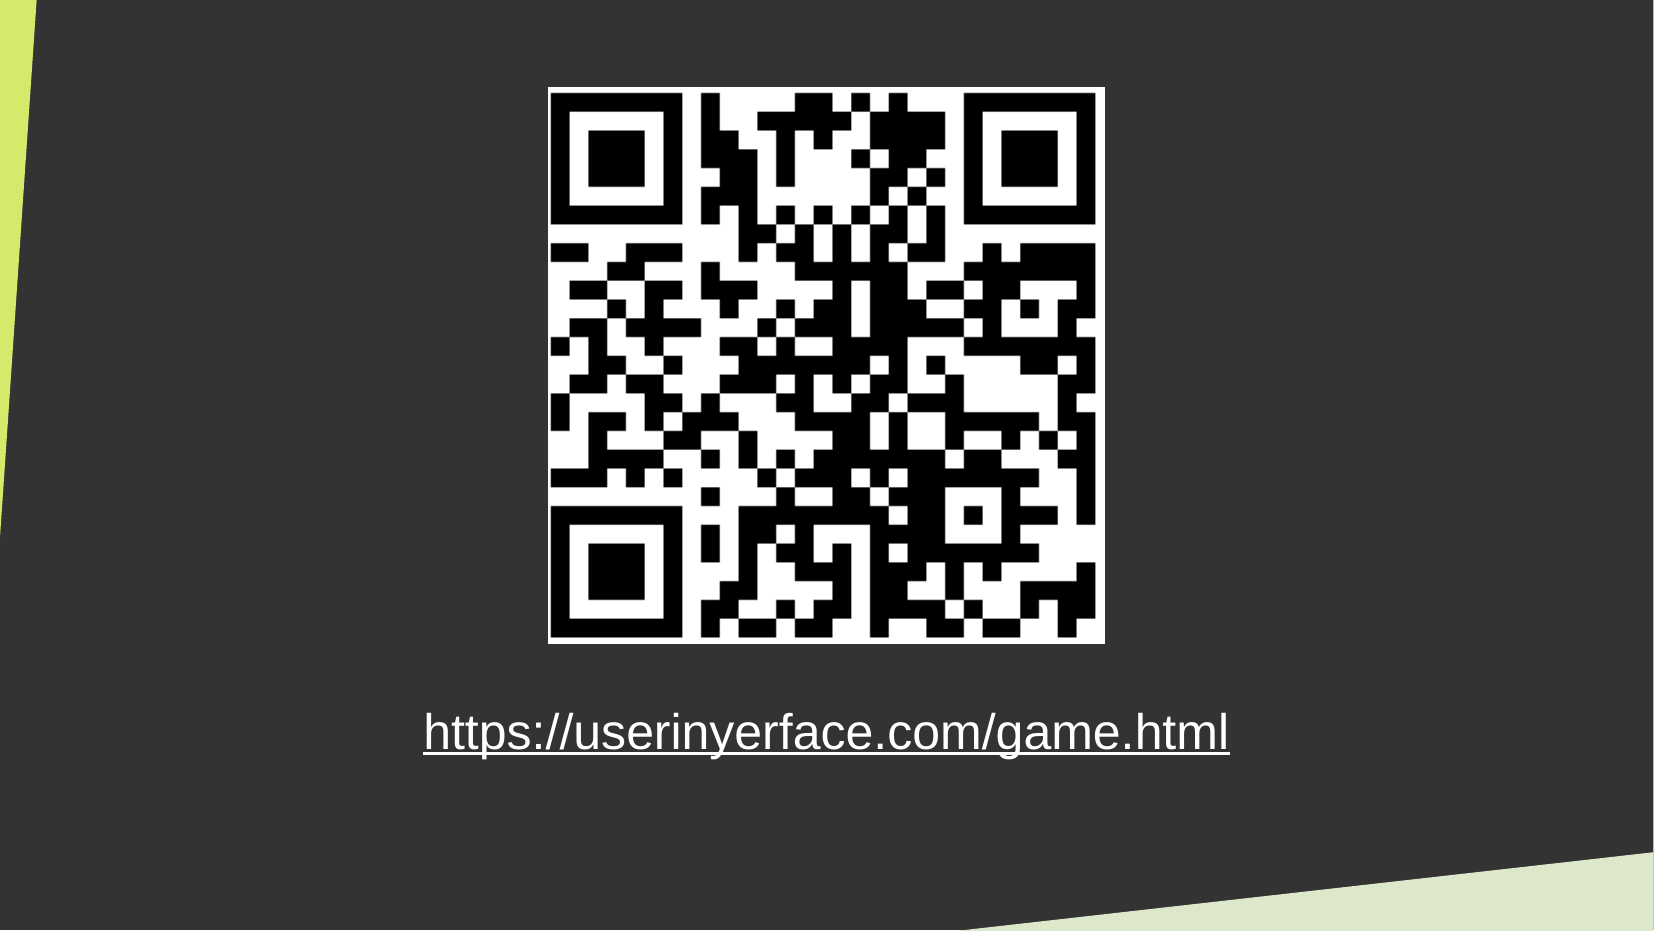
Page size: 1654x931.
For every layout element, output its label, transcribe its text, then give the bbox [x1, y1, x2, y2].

text_box [0, 0, 37, 538]
text_box https://userinyerface.com/game.html [408, 696, 1246, 768]
text_box [955, 852, 1654, 931]
picture [548, 87, 1105, 644]
